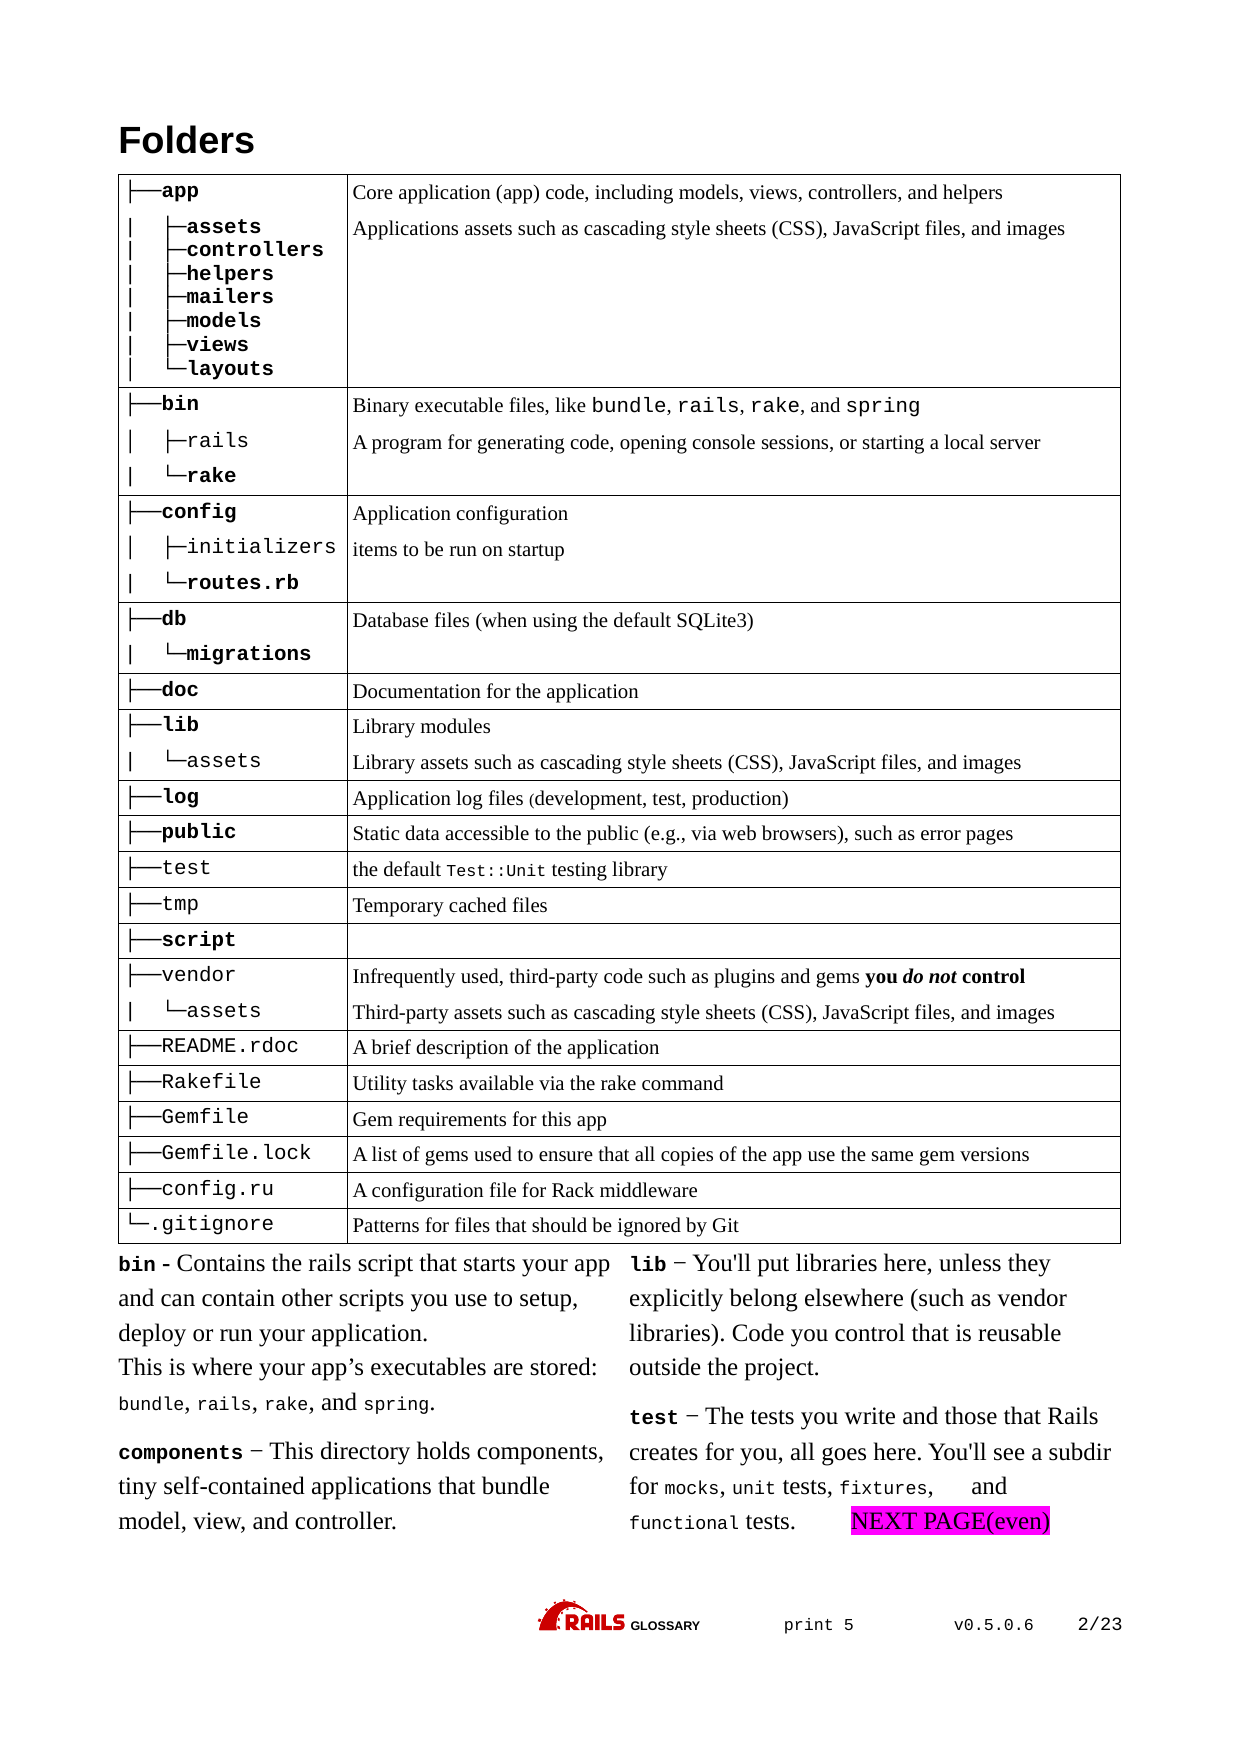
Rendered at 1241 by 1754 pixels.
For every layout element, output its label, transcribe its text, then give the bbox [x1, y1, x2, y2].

table_cell ├──lib [119, 710, 347, 744]
table_cell ├──vendor [119, 959, 347, 994]
table_cell [348, 460, 1120, 495]
table_cell ├──public [119, 816, 347, 851]
table_cell Library modules [348, 710, 1120, 744]
table_header ├──app [119, 175, 347, 210]
table_cell ├──README.rdoc [119, 1031, 347, 1065]
table_cell | └─migrations [119, 638, 347, 673]
table_cell ├──script [119, 924, 347, 958]
table_cell items to be run on startup [348, 531, 1120, 566]
table_cell A program for generating code, opening console sessions, or starting a local server [348, 424, 1120, 460]
table_cell └─.gitignore [119, 1209, 347, 1243]
table_cell ├──Gemfile [119, 1102, 347, 1136]
table_cell │ ├─initializers [119, 531, 347, 566]
table_cell Application configuration [348, 496, 1120, 531]
table_cell Patterns for files that should be ignored by Git [348, 1209, 1120, 1243]
table_cell | └─assets [119, 994, 347, 1029]
table_cell ├──db [119, 603, 347, 637]
table_cell Library assets such as cascading style sheets (CSS), JavaScript files, and images [348, 744, 1120, 780]
table_header Core application (app) code, including models, views, controllers, and helpers [348, 175, 1120, 210]
table_cell Third-party assets such as cascading style sheets (CSS), JavaScript files, and images [348, 994, 1120, 1029]
table_cell │ ├─rails [119, 424, 347, 460]
table_cell ├──Rakefile [119, 1066, 347, 1101]
table_cell [348, 924, 1120, 958]
table_cell | └─assets [119, 744, 347, 780]
table_cell ├──config [119, 496, 347, 531]
text components − This directory holds components, tiny self-contained applications that bundle model, view, and controller. [118, 1436, 611, 1535]
table_cell A list of gems used to ensure that all copies of the app use the same gem versions [348, 1137, 1120, 1172]
table_cell ├──Gemfile.lock [119, 1137, 347, 1172]
table_cell ├──tmp [119, 888, 347, 923]
table_cell ├──doc [119, 674, 347, 709]
subtitle Folders [118, 118, 611, 162]
text bin - Contains the rails script that starts your app and can contain other scripts you use to setup, deploy or run your application. This is where your app’s executables are stored: bundle, rails, rake, and spring. [118, 1248, 611, 1416]
table_cell | └─routes.rb [119, 566, 347, 602]
table_cell | └─rake [119, 460, 347, 495]
table_cell Static data accessible to the public (e.g., via web browsers), such as error pages [348, 816, 1120, 851]
table_cell Documentation for the application [348, 674, 1120, 709]
table_cell Database files (when using the default SQLite3) [348, 603, 1120, 637]
table_cell ├──test [119, 852, 347, 887]
table_cell Infrequently used, third-party code such as plugins and gems you do not control [348, 959, 1120, 994]
table_cell [348, 638, 1120, 673]
table_cell the default Test::Unit testing library [348, 852, 1120, 887]
table_cell Applications assets such as cascading style sheets (CSS), JavaScript files, and images [348, 210, 1120, 387]
table_cell Binary executable files, like bundle, rails, rake, and spring [348, 388, 1120, 424]
table_cell A brief description of the application [348, 1031, 1120, 1065]
table_cell ├──bin [119, 388, 347, 424]
table_cell [348, 566, 1120, 602]
table_cell | ├─assets | ├─controllers | ├─helpers | ├─mailers | ├─models | ├─views │ └─layouts [119, 210, 347, 387]
table_cell ├──config.ru [119, 1173, 347, 1208]
table_cell Temporary cached files [348, 888, 1120, 923]
text test − The tests you write and those that Rails creates for you, all goes here. You'll see a subdir for mocks, unit tests, fixtures, and functional tests. NEXT PAGE(even) [629, 1401, 1122, 1535]
table_cell A configuration file for Rack middleware [348, 1173, 1120, 1208]
table_cell Application log files (development, test, production) [348, 781, 1120, 815]
table_cell Utility tasks available via the rake command [348, 1066, 1120, 1101]
text lib − You'll put libraries here, unless they explicitly belong elsewhere (such as vendor libraries). Code you control that is reusable outside the project. [629, 1248, 1122, 1381]
table_cell Gem requirements for this app [348, 1102, 1120, 1136]
table_cell ├──log [119, 781, 347, 815]
